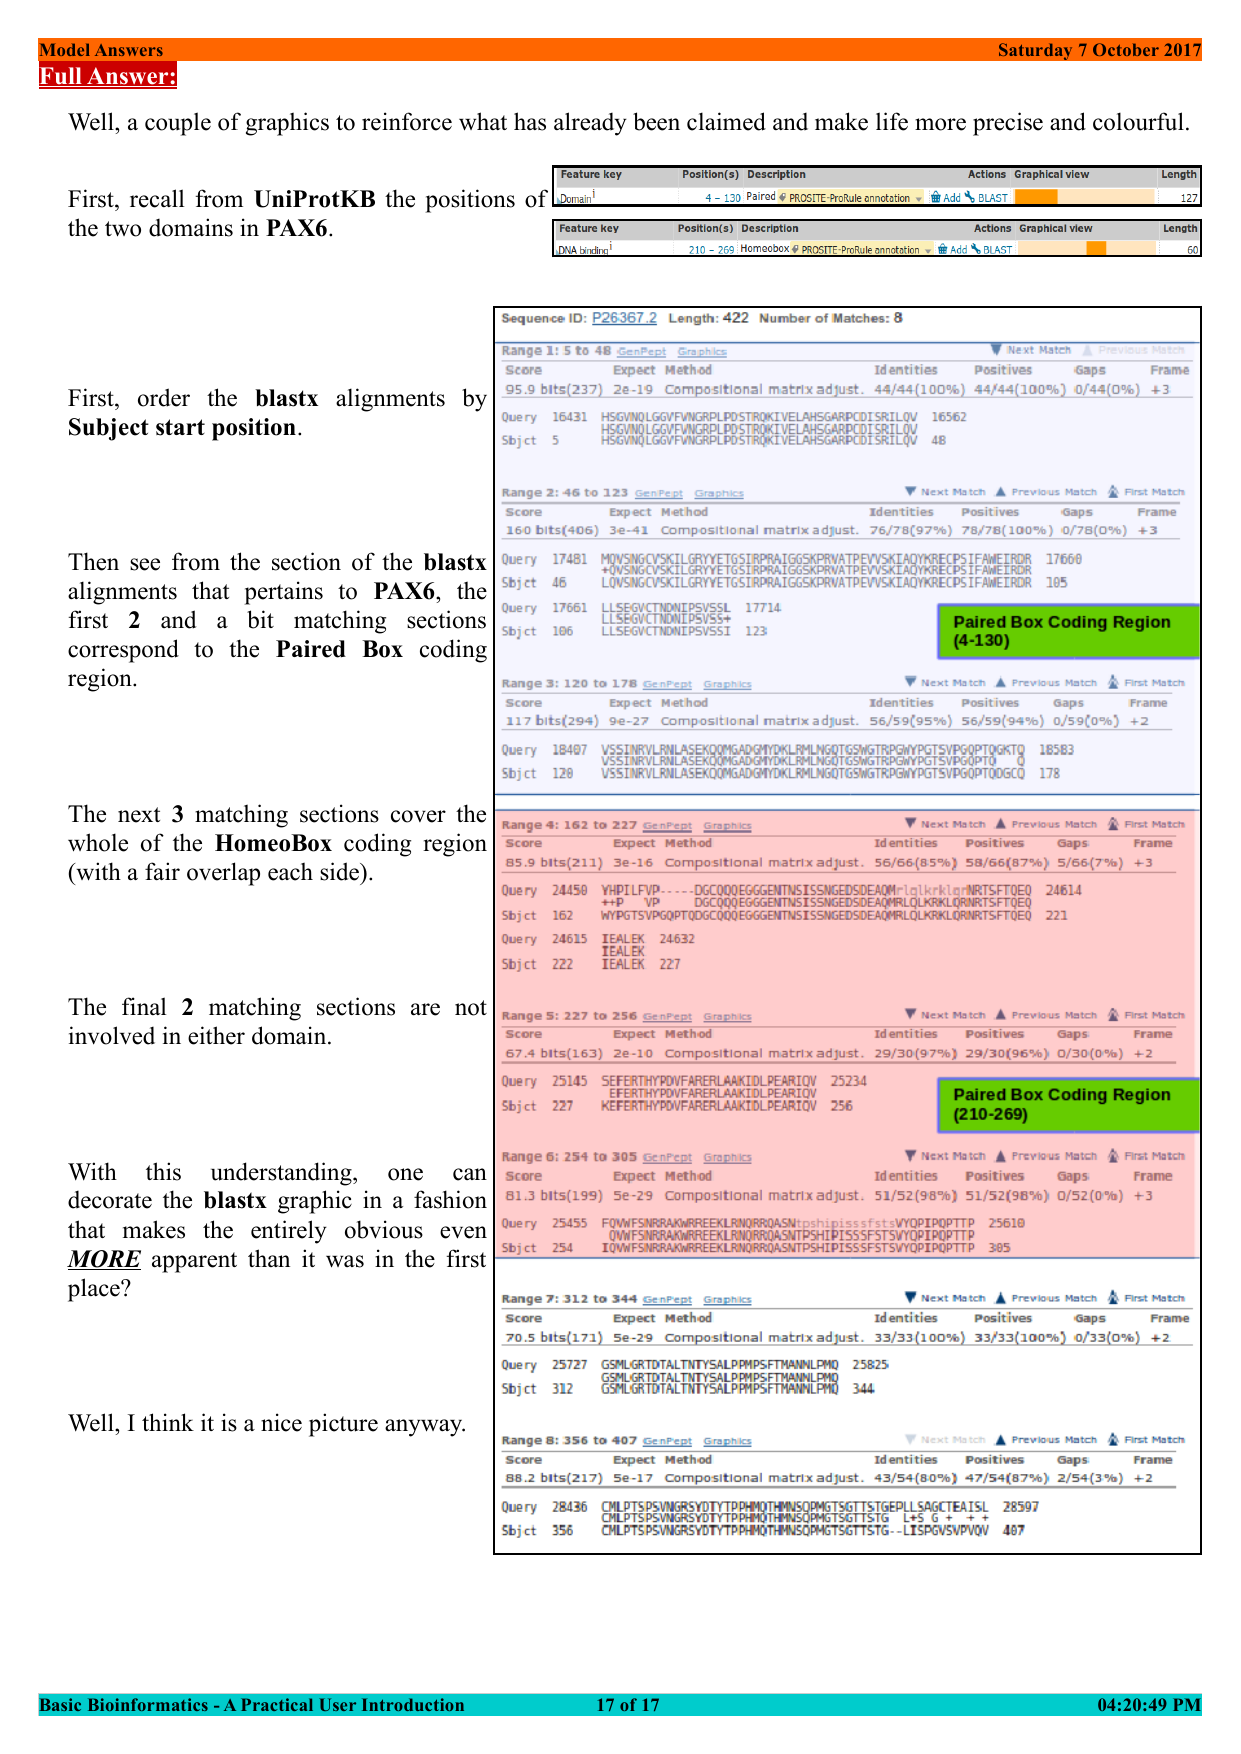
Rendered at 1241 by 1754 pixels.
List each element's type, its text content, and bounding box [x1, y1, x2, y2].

picture [554, 221, 1200, 255]
text With this understanding, one can decorate the blastx graphic in a fashion that makes the entirely obvious even MORE apparent than it was in the first place? [68, 1156, 493, 1302]
picture [495, 308, 1200, 1553]
text The final 2 matching sections are not involved in either domain. [68, 992, 493, 1050]
text Well, I think it is a nice picture anyway. [68, 1408, 493, 1437]
text First, order the blastx alignments by Subject start position. [68, 383, 493, 441]
text Then see from the section of the blastx alignments that pertains to PAX6, the first 2 and a bit matching sections correspond to the Paired Box coding region. [68, 547, 493, 692]
text First, recall from UniProtKB the positions of the two domains in PAX6. [68, 184, 1202, 242]
text Full Answer: [38, 61, 1202, 89]
text Well, a couple of graphics to reinforce what has already been claimed and make life more precise and colourful. [68, 107, 1202, 136]
picture [554, 168, 1200, 204]
text The next 3 matching sections cover the whole of the HomeoBox coding region (with a fair overlap each side). [68, 798, 493, 886]
